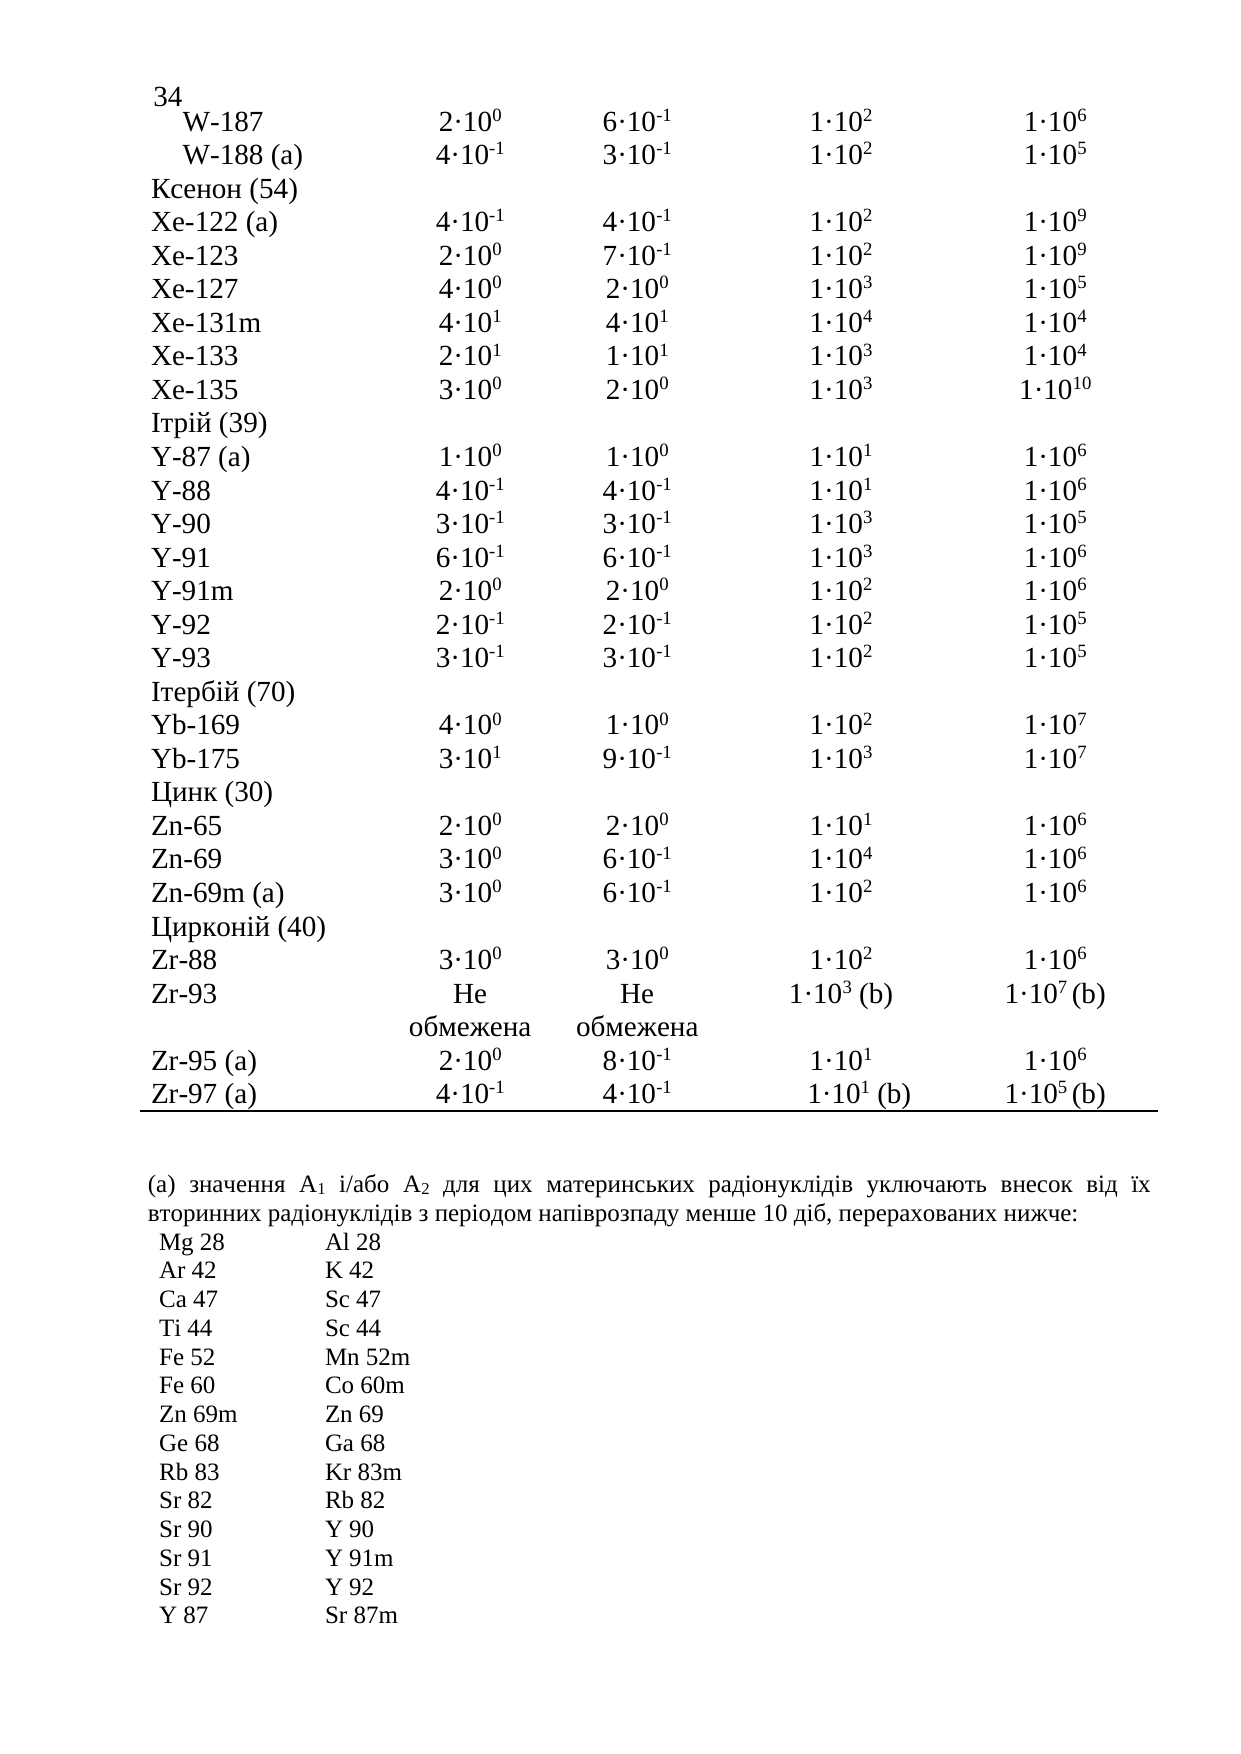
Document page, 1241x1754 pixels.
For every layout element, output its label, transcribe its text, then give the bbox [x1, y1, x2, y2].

table_cell 4·10-1 [395, 473, 545, 506]
table_cell [134, 976, 139, 1043]
table_cell [1158, 741, 1165, 774]
table_cell Xe-135 [140, 372, 395, 406]
table_cell 6·10-1 [545, 875, 729, 909]
table_cell [1158, 1043, 1165, 1076]
table_cell 4·10-1 [545, 473, 729, 506]
table_cell 6·10-1 [545, 842, 729, 875]
table_cell 1·102 [729, 640, 952, 674]
table_cell 1·101 [729, 808, 952, 842]
table_cell W-187 [182, 104, 395, 137]
table_cell 1·102 [729, 104, 952, 137]
table_cell [545, 775, 729, 808]
table_cell Y 91m [314, 1543, 909, 1572]
table_cell 6·10-1 [545, 104, 729, 137]
table_cell Y 90 [314, 1514, 909, 1543]
table_cell [134, 104, 139, 137]
table_cell 2·100 [395, 808, 545, 842]
table_cell Y-92 [140, 607, 395, 640]
table_cell 1·1010 [953, 372, 1157, 406]
table_cell 1·106 [953, 942, 1157, 976]
table_cell 1·102 [729, 875, 952, 909]
table_cell [395, 909, 545, 942]
table_cell 1·102 [729, 204, 952, 238]
table_cell [134, 875, 139, 909]
table_cell 3·100 [395, 842, 545, 875]
table_cell 4·100 [395, 271, 545, 305]
table_header Mg 28 [148, 1227, 313, 1255]
table_cell [134, 473, 139, 506]
table_cell [1158, 875, 1165, 909]
table_cell 4·10-1 [545, 204, 729, 238]
table_cell Zr-93 [140, 976, 395, 1043]
table_cell [545, 909, 729, 942]
table_cell Y 92 [314, 1572, 909, 1600]
table_cell 1·103 (b) [729, 976, 952, 1043]
table_cell 1·104 [953, 339, 1157, 372]
table_cell 1·109 [953, 238, 1157, 271]
table_cell [134, 909, 139, 942]
table_cell 2·100 [545, 271, 729, 305]
table_cell 1·105 [953, 506, 1157, 540]
table_cell 1·102 [729, 708, 952, 741]
text (а) значення А1 і/або А2 для цих материнських радіонуклідів уключають внесок від їх вторинних радіонуклідів з періодом напіврозпаду менше 10 діб, перерахованих нижче: [148, 1169, 1152, 1227]
table_cell [1158, 104, 1165, 137]
table_cell 1·102 [729, 607, 952, 640]
table_cell 3·10-1 [395, 640, 545, 674]
table_cell Zn 69 [314, 1399, 909, 1428]
table_cell 1·101 [729, 439, 952, 473]
table_cell 1·107 [953, 708, 1157, 741]
table_cell [1158, 808, 1165, 842]
table_cell [1158, 540, 1165, 573]
table_cell [1158, 204, 1165, 238]
table_cell 4·10-1 [395, 204, 545, 238]
table_cell 1·101 (b) [729, 1076, 952, 1110]
table_cell Fe 60 [148, 1370, 313, 1399]
table_cell 1·107 [953, 741, 1157, 774]
table_cell Цирконій (40) [140, 909, 395, 942]
table_cell 1·102 [729, 238, 952, 271]
table_cell 1·101 [729, 473, 952, 506]
table_cell [1158, 506, 1165, 540]
table_cell 1·103 [729, 741, 952, 774]
table_cell Co 60m [314, 1370, 909, 1399]
table_cell 4·10-1 [395, 1076, 545, 1110]
table_cell [729, 909, 952, 942]
table_cell 3·100 [395, 372, 545, 406]
table_cell [134, 573, 139, 607]
table_cell [395, 171, 545, 204]
table_cell [134, 339, 139, 372]
table_cell 2·101 [395, 339, 545, 372]
table_cell 3·100 [395, 875, 545, 909]
table_cell 1·103 [729, 271, 952, 305]
table_cell [134, 808, 139, 842]
table_cell Sc 44 [314, 1313, 909, 1342]
table_cell 2·100 [395, 238, 545, 271]
table_cell [1158, 406, 1165, 439]
table_cell [1158, 775, 1165, 808]
table_cell 1·105 [953, 607, 1157, 640]
table_cell Sr 92 [148, 1572, 313, 1600]
table_cell Zr-95 (a) [140, 1043, 395, 1076]
table_cell Rb 83 [148, 1457, 313, 1485]
table_cell [1158, 271, 1165, 305]
table_cell Ca 47 [148, 1284, 313, 1313]
table_cell Sr 90 [148, 1514, 313, 1543]
table_cell 4·101 [395, 305, 545, 338]
table_cell [545, 674, 729, 707]
table_cell 3·100 [545, 942, 729, 976]
table_cell Ітрій (39) [140, 406, 395, 439]
table_cell [134, 1076, 139, 1110]
table_cell 2·100 [395, 104, 545, 137]
table_cell 1·105 (b) [953, 1076, 1157, 1110]
table_cell 1·100 [545, 708, 729, 741]
table_cell Sr 87m [314, 1600, 909, 1629]
table_cell [134, 406, 139, 439]
table_cell [1158, 372, 1165, 406]
table_cell 1·106 [953, 540, 1157, 573]
table_cell 1·106 [953, 104, 1157, 137]
table_cell [1158, 305, 1165, 338]
table_cell 2·100 [545, 573, 729, 607]
table_cell 3·10-1 [545, 137, 729, 171]
table_cell [1158, 842, 1165, 875]
table_cell [134, 1043, 139, 1076]
table_cell [1158, 473, 1165, 506]
table_cell [134, 305, 139, 338]
table_cell [1158, 674, 1165, 707]
table_cell [395, 775, 545, 808]
table_cell [1158, 238, 1165, 271]
table_cell Y 87 [148, 1600, 313, 1629]
table_cell 1·104 [729, 842, 952, 875]
table_cell [1158, 171, 1165, 204]
table_cell Fe 52 [148, 1342, 313, 1370]
table_cell [134, 372, 139, 406]
table_cell Xe-131m [140, 305, 395, 338]
table_cell [1158, 1076, 1165, 1110]
table_cell Не обмежена [545, 976, 729, 1043]
table_cell Sc 47 [314, 1284, 909, 1313]
table_cell Yb-169 [140, 708, 395, 741]
table_cell 7·10-1 [545, 238, 729, 271]
table_cell Y-91 [140, 540, 395, 573]
table_cell [729, 775, 952, 808]
table_cell 1·107 (b) [953, 976, 1157, 1043]
table_cell [1158, 607, 1165, 640]
table_cell 6·10-1 [395, 540, 545, 573]
table_cell [953, 674, 1157, 707]
table_cell 2·100 [395, 1043, 545, 1076]
table_cell 4·101 [545, 305, 729, 338]
table_cell [953, 171, 1157, 204]
table_cell [729, 171, 952, 204]
table_cell [1158, 976, 1165, 1043]
table_cell 9·10-1 [545, 741, 729, 774]
table_cell 1·106 [953, 573, 1157, 607]
table_cell Y-91m [140, 573, 395, 607]
table_cell Xe-133 [140, 339, 395, 372]
table_cell 1·105 [953, 137, 1157, 171]
table_cell [134, 741, 139, 774]
table_cell 4·10-1 [395, 137, 545, 171]
table_cell Zn-65 [140, 808, 395, 842]
table_cell Zn-69m (a) [140, 875, 395, 909]
table_cell 1·103 [729, 540, 952, 573]
table_cell [134, 506, 139, 540]
table_cell 8·10-1 [545, 1043, 729, 1076]
table_cell 1·104 [953, 305, 1157, 338]
table_cell 2·100 [545, 808, 729, 842]
table_cell [545, 406, 729, 439]
table_cell Kr 83m [314, 1457, 909, 1485]
table_cell [134, 708, 139, 741]
table_cell 1·103 [729, 506, 952, 540]
table_cell [134, 842, 139, 875]
table_cell Не обмежена [395, 976, 545, 1043]
table_cell W-188 (a) [140, 137, 395, 171]
table_cell 1·101 [545, 339, 729, 372]
table_cell 1·101 [729, 1043, 952, 1076]
table_cell 2·100 [545, 372, 729, 406]
table_cell Ti 44 [148, 1313, 313, 1342]
table_cell [395, 406, 545, 439]
table_cell Rb 82 [314, 1485, 909, 1514]
table_cell 4·10-1 [545, 1076, 729, 1110]
table_cell [953, 406, 1157, 439]
table_cell 1·104 [729, 305, 952, 338]
table_cell [134, 271, 139, 305]
table_cell 6·10-1 [545, 540, 729, 573]
table_cell [1158, 708, 1165, 741]
table_cell [1158, 137, 1165, 171]
table_cell 2·10-1 [545, 607, 729, 640]
table_cell Ge 68 [148, 1428, 313, 1457]
table_cell [134, 204, 139, 238]
table_cell 1·100 [395, 439, 545, 473]
table_cell 1·103 [729, 372, 952, 406]
table_cell [134, 674, 139, 707]
table_cell K 42 [314, 1255, 909, 1284]
table_cell [395, 674, 545, 707]
table_cell [729, 674, 952, 707]
table_cell 1·102 [729, 573, 952, 607]
table_cell Ga 68 [314, 1428, 909, 1457]
table_cell 1·106 [953, 1043, 1157, 1076]
table_cell Ксенон (54) [140, 171, 395, 204]
table_cell Mn 52m [314, 1342, 909, 1370]
table_cell 4·100 [395, 708, 545, 741]
table_cell 1·106 [953, 439, 1157, 473]
table_cell Zn-69 [140, 842, 395, 875]
table_cell 1·105 [953, 271, 1157, 305]
table_cell 1·106 [953, 473, 1157, 506]
table_cell 2·10-1 [395, 607, 545, 640]
table_cell [134, 171, 139, 204]
table_cell [134, 238, 139, 271]
table_cell [134, 607, 139, 640]
table_cell [140, 104, 153, 137]
table_cell 3·10-1 [545, 640, 729, 674]
table_cell [134, 775, 139, 808]
table_header Al 28 [314, 1227, 909, 1255]
table_cell [134, 640, 139, 674]
table_cell Ітербій (70) [140, 674, 395, 707]
table_cell 1·106 [953, 875, 1157, 909]
table_cell 1·106 [953, 808, 1157, 842]
table_cell 2·100 [395, 573, 545, 607]
table_cell 1·103 [729, 339, 952, 372]
table_cell Zr-97 (a) [140, 1076, 395, 1110]
table_cell [134, 137, 139, 171]
table_cell [729, 406, 952, 439]
table_cell Sr 82 [148, 1485, 313, 1514]
table_cell [1158, 640, 1165, 674]
table_cell Xe-127 [140, 271, 395, 305]
table_cell [134, 540, 139, 573]
table_cell 1·100 [545, 439, 729, 473]
table_cell Y-90 [140, 506, 395, 540]
table_cell 1·105 [953, 640, 1157, 674]
table_cell Xe-122 (a) [140, 204, 395, 238]
table_cell Цинк (30) [140, 775, 395, 808]
table_cell Ar 42 [148, 1255, 313, 1284]
table_cell Y-93 [140, 640, 395, 674]
table_cell [1158, 909, 1165, 942]
table_cell Zn 69m [148, 1399, 313, 1428]
table_cell [1158, 942, 1165, 976]
table_cell [1158, 339, 1165, 372]
table_cell 3·10-1 [545, 506, 729, 540]
table_cell [1158, 573, 1165, 607]
table_cell [134, 942, 139, 976]
table_cell Sr 91 [148, 1543, 313, 1572]
table_cell 1·102 [729, 942, 952, 976]
table_cell 1·109 [953, 204, 1157, 238]
table_cell [1158, 439, 1165, 473]
table_cell [134, 439, 139, 473]
table_cell [545, 171, 729, 204]
table_cell Y-88 [140, 473, 395, 506]
table_cell Zr-88 [140, 942, 395, 976]
table_cell Yb-175 [140, 741, 395, 774]
table_cell 3·100 [395, 942, 545, 976]
table_cell 1·102 [729, 137, 952, 171]
table_cell 3·10-1 [395, 506, 545, 540]
table_cell 1·106 [953, 842, 1157, 875]
table_cell Y-87 (a) [140, 439, 395, 473]
table_cell 3·101 [395, 741, 545, 774]
table_cell [953, 775, 1157, 808]
table_cell [953, 909, 1157, 942]
table_cell Xe-123 [140, 238, 395, 271]
